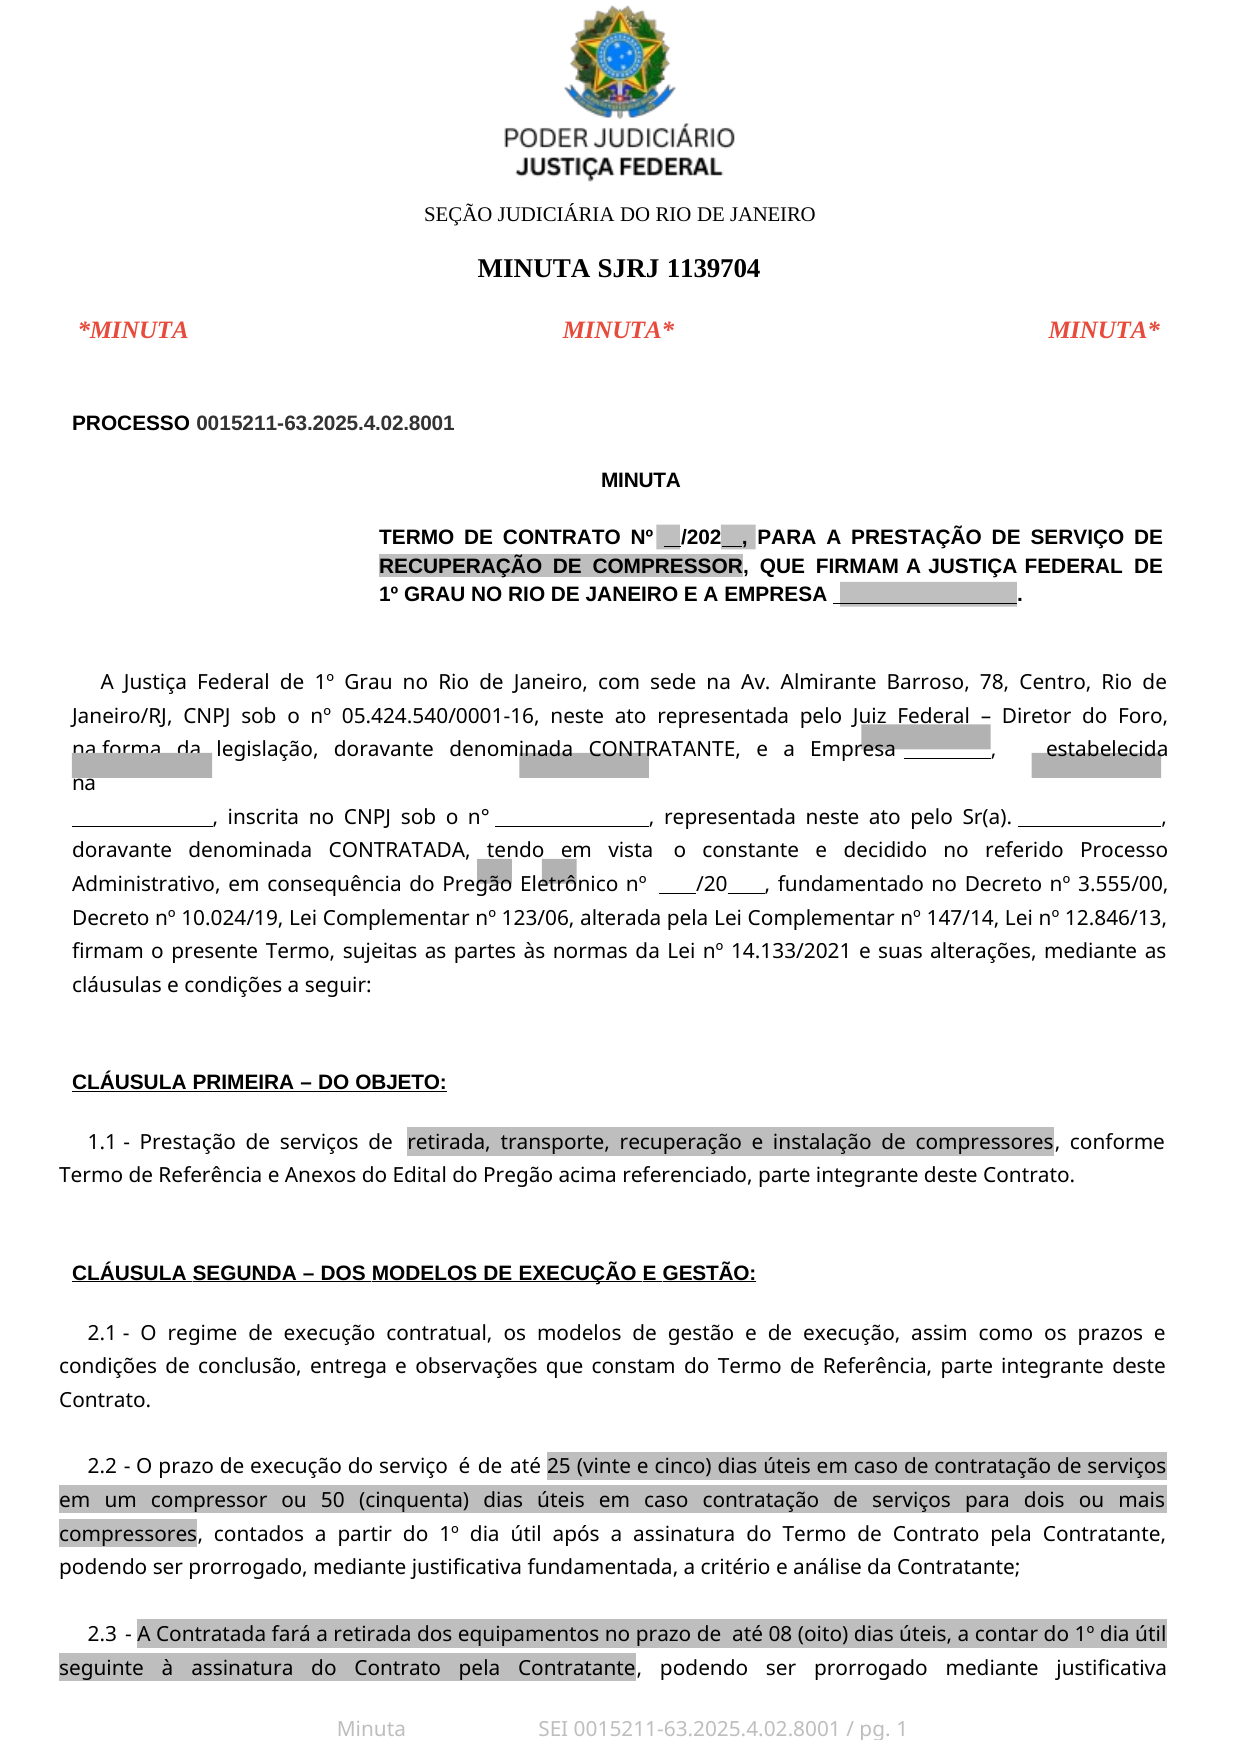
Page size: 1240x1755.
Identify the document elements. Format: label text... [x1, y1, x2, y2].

text A Justiça Federal de 1º Grau no Rio de Janeiro, com sede na Av. Almirante Barroso, 78, Centro, Rio de Janeiro/RJ, CNPJ sob o nº 05.424.540/0001-16, neste ato representada pelo Juiz Federal – Diretor do Foro, na forma da legislação, doravante denominada CONTRATANTE, e a Empresa , estabelecida na [72, 667, 1168, 797]
list - O regime de execução contratual, os modelos de gestão e de execução, assim como os prazos e condições de conclusão, entrega e observações que constam do Termo de Referência, parte integrante deste Contrato. [59, 1318, 1167, 1413]
list - Prestação de serviços de retirada, transporte, recuperação e instalação de compressores, conforme Termo de Referência e Anexos do Edital do Pregão acima referenciado, parte integrante deste Contrato. [59, 1127, 1165, 1189]
subtitle CLÁUSULA SEGUNDA – DOS MODELOS DE EXECUÇÃO E GESTÃO: [72, 1260, 1181, 1284]
text *MINUTA MINUTA* MINUTA* [59, 315, 1180, 343]
text SEÇÃO JUDICIÁRIA DO RIO DE JANEIRO [59, 202, 1181, 226]
list - A Contratada fará a retirada dos equipamentos no prazo de até 08 (oito) dias úteis, a contar do 1º dia útil seguinte à assinatura do Contrato pela Contratante, podendo ser prorrogado mediante justificativa [59, 1619, 1167, 1681]
subtitle CLÁUSULA PRIMEIRA – DO OBJETO: [72, 1070, 1181, 1094]
text TERMO DE CONTRATO Nº /202 , PARA A PRESTAÇÃO DE SERVIÇO DE RECUPERAÇÃO DE COMPRESSOR, QUE FIRMAM A JUSTIÇA FEDERAL DE 1º GRAU NO RIO DE JANEIRO E A EMPRESA . [379, 525, 1163, 606]
text , inscrita no CNPJ sob o n° , representada neste ato pelo Sr(a). , doravante denominada CONTRATADA, tendo em vista o constante e decidido no referido Processo Administrativo, em consequência do Pregão Eletrônico nº /20 , fundamentado no Decreto nº 3.555/00, Decreto nº 10.024/19, Lei Complementar nº 123/06, alterada pela Lei Complementar nº 147/14, Lei nº 12.846/13, firmam o presente Termo, sujeitas as partes às normas da Lei nº 14.133/2021 e suas alterações, mediante as cláusulas e condições a seguir: [72, 802, 1169, 998]
text MINUTA [101, 468, 1181, 492]
text PROCESSO 0015211-63.2025.4.02.8001 [72, 411, 1181, 434]
list - O prazo de execução do serviço é de até 25 (vinte e cinco) dias úteis em caso de contratação de serviços em um compressor ou 50 (cinquenta) dias úteis em caso contratação de serviços para dois ou mais compressores, contados a partir do 1º dia útil após a assinatura do Termo de Contrato pela Contratante, podendo ser prorrogado, mediante justificativa fundamentada, a critério e análise da Contratante; [59, 1452, 1167, 1581]
subtitle MINUTA SJRJ 1139704 [59, 252, 1179, 283]
